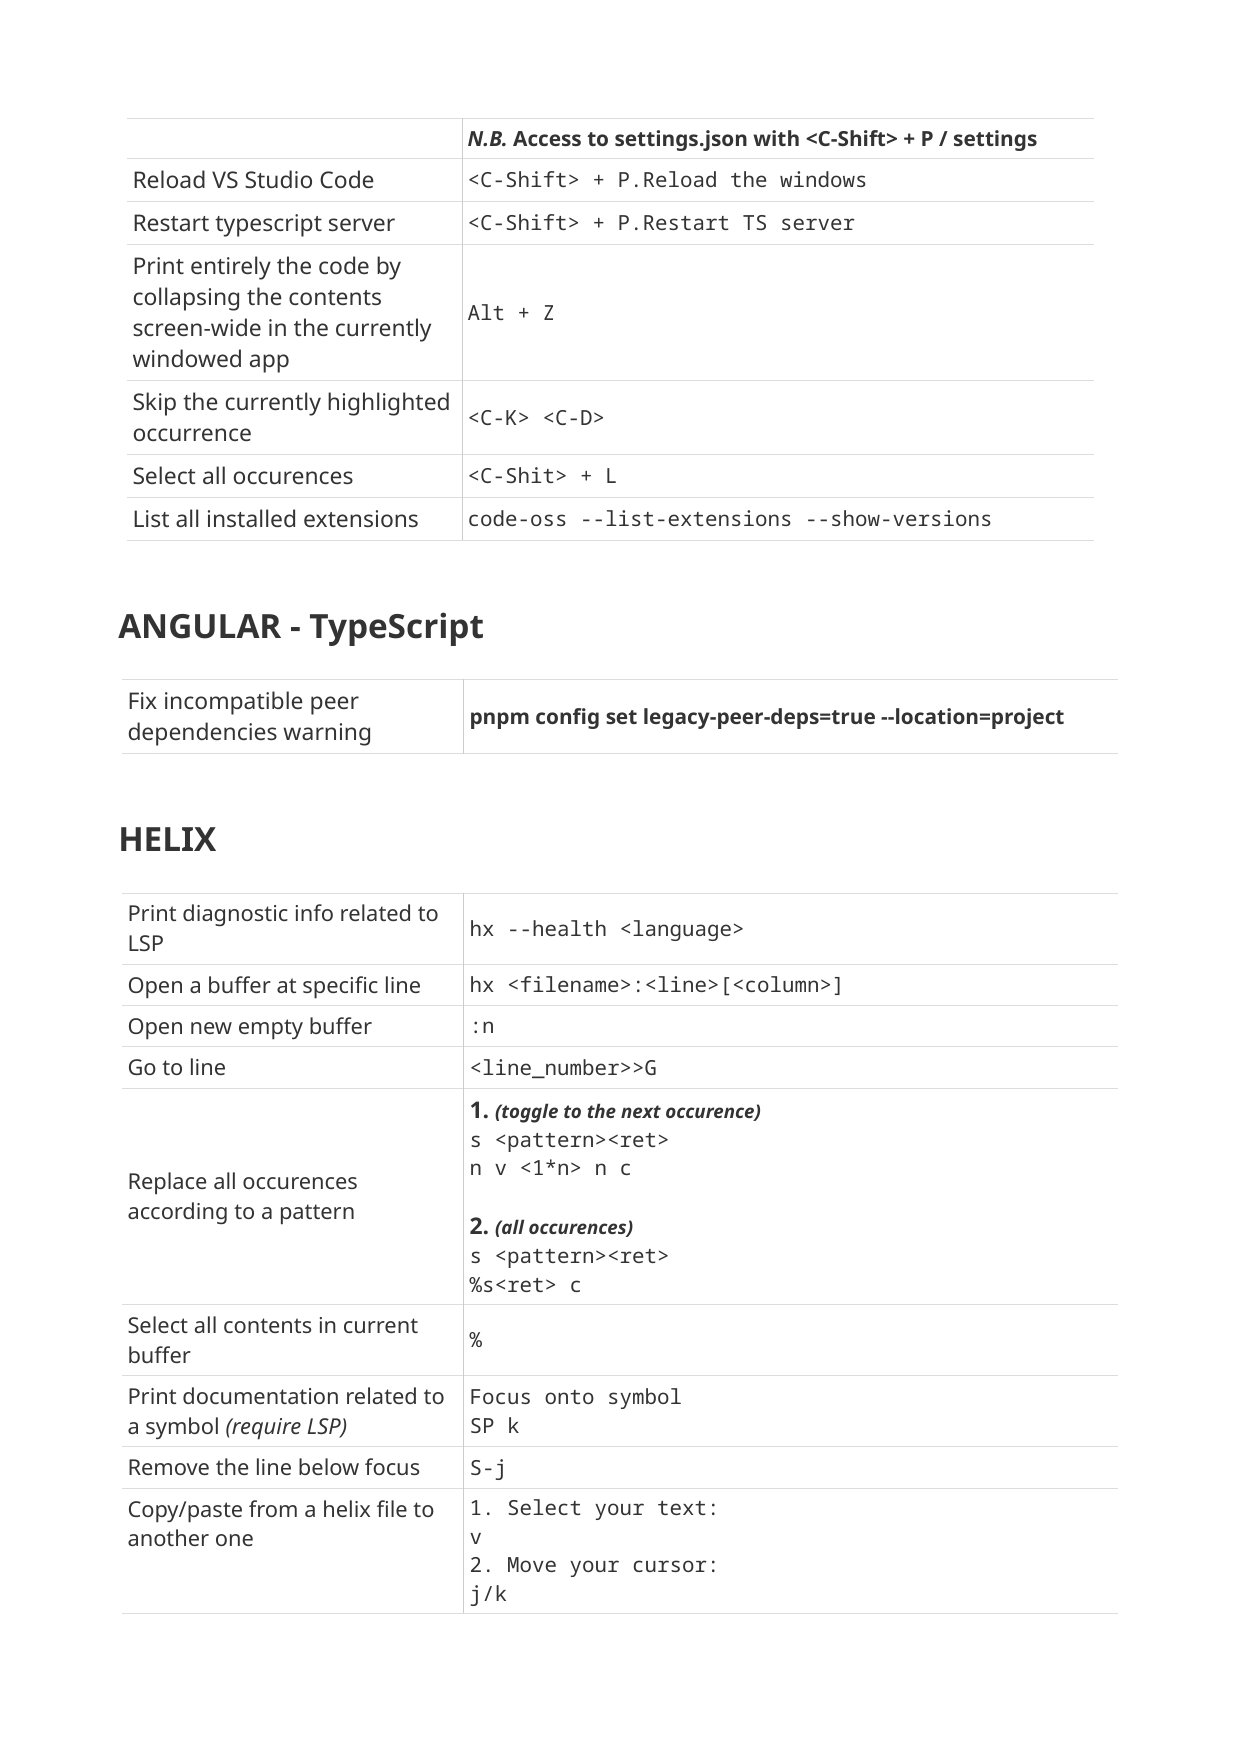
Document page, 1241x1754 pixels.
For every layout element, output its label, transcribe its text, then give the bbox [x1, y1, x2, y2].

table_cell Remove the line below focus [122, 1447, 463, 1488]
table_header Print diagnostic info related to LSP [122, 894, 463, 964]
table_cell 1. (toggle to the next occurence) s <pattern><ret> n v <1*n> n c 2. (all occurences) s <pattern><ret> %s<ret> c [464, 1089, 1118, 1304]
table_cell Replace all occurences according to a pattern [122, 1089, 463, 1304]
text ANGULAR - TypeScript [118, 603, 1122, 648]
table_cell <C-Shift> + P.Restart TS server [463, 202, 1093, 244]
table_cell S-j [464, 1447, 1118, 1488]
table_cell % [464, 1305, 1118, 1375]
table_cell <C-K> <C-D> [463, 381, 1093, 454]
table_cell List all installed extensions [127, 498, 462, 540]
table_cell hx <filename>:<line>[<column>] [464, 965, 1118, 1005]
table_cell Print documentation related to a symbol (require LSP) [122, 1376, 463, 1446]
table_header Fix incompatible peer dependencies warning [122, 680, 463, 753]
table_cell Reload VS Studio Code [127, 159, 462, 201]
table_cell <line_number>>G [464, 1047, 1118, 1088]
table_cell Print entirely the code by collapsing the contents screen-wide in the currently windowed app [127, 245, 462, 380]
table_cell Restart typescript server [127, 202, 462, 244]
table_cell :n [464, 1006, 1118, 1046]
table_header pnpm config set legacy-peer-deps=true --location=project [464, 680, 1118, 753]
table_cell Open a buffer at specific line [122, 965, 463, 1005]
table_cell code-oss --list-extensions --show-versions [463, 498, 1093, 540]
table_cell Skip the currently highlighted occurrence [127, 381, 462, 454]
table_cell <C-Shift> + P.Reload the windows [463, 159, 1093, 201]
table_cell Copy/paste from a helix file to another one [122, 1489, 463, 1613]
table_cell Go to line [122, 1047, 463, 1088]
table_cell <C-Shit> + L [463, 455, 1093, 497]
table_cell 1. Select your text: v 2. Move your cursor: j/k [464, 1489, 1118, 1613]
table_cell Alt + Z [463, 245, 1093, 380]
text HELIX [118, 816, 1122, 861]
table_cell Open new empty buffer [122, 1006, 463, 1046]
table_cell Select all occurences [127, 455, 462, 497]
table_cell Select all contents in current buffer [122, 1305, 463, 1375]
table_header N.B. Access to settings.json with <C-Shift> + P / settings [463, 119, 1093, 158]
table_header [127, 119, 462, 158]
table_header hx --health <language> [464, 894, 1118, 964]
table_cell Focus onto symbol SP k [464, 1376, 1118, 1446]
